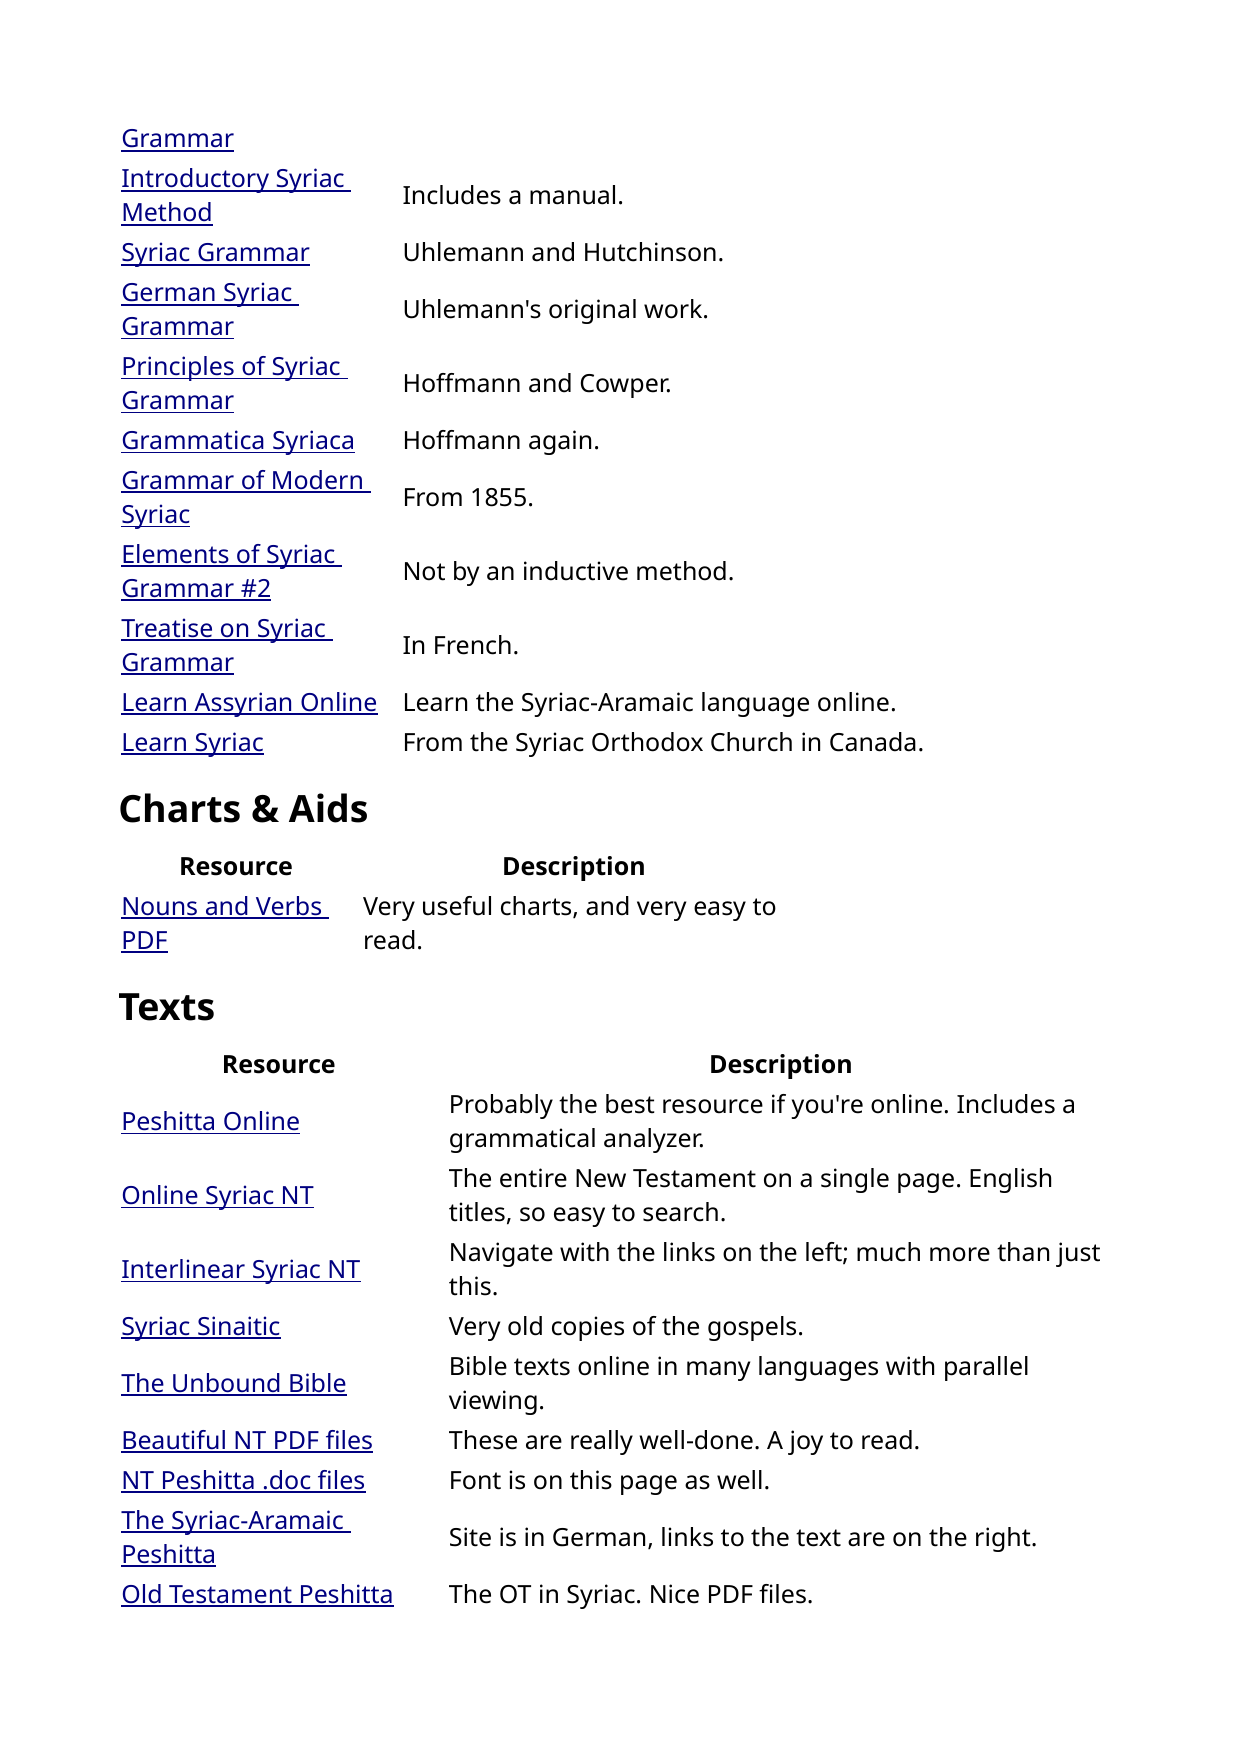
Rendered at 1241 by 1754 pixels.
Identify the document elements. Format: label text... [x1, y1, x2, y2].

table_cell Peshitta Online [118, 1084, 446, 1158]
table_cell Includes a manual. [399, 158, 1122, 232]
subtitle Charts & Aids [118, 782, 1122, 833]
table_cell Learn Syriac [118, 721, 399, 761]
table_header Description [360, 846, 794, 886]
table_cell Syriac Sinaitic [118, 1306, 446, 1346]
table_header Resource [118, 846, 360, 886]
table_cell Not by an inductive method. [399, 534, 1122, 608]
table_cell Uhlemann's original work. [399, 272, 1122, 346]
table_cell Interlinear Syriac NT [118, 1232, 446, 1306]
table_cell Beautiful NT PDF files [118, 1420, 446, 1459]
table_cell Nouns and Verbs PDF [118, 886, 360, 959]
table_cell Probably the best resource if you're online. Includes a grammatical analyzer. [446, 1084, 1122, 1158]
table_cell [399, 118, 1122, 158]
table_cell Online Syriac NT [118, 1158, 446, 1232]
table_cell NT Peshitta .doc files [118, 1460, 446, 1499]
table_cell These are really well-done. A joy to read. [446, 1420, 1122, 1459]
table_cell The entire New Testament on a single page. English titles, so easy to search. [446, 1158, 1122, 1232]
table_cell Grammar [118, 118, 399, 158]
table_cell Navigate with the links on the left; much more than just this. [446, 1232, 1122, 1306]
table_cell The Syriac-Aramaic Peshitta [118, 1499, 446, 1573]
table_cell Uhlemann and Hutchinson. [399, 232, 1122, 272]
subtitle Texts [118, 980, 1122, 1031]
table_cell Syriac Grammar [118, 232, 399, 272]
table_cell Principles of Syriac Grammar [118, 346, 399, 420]
table_cell Learn Assyrian Online [118, 682, 399, 721]
table_cell Very old copies of the gospels. [446, 1306, 1122, 1346]
table_cell Grammar of Modern Syriac [118, 460, 399, 534]
table_cell In French. [399, 608, 1122, 682]
table_cell Site is in German, links to the text are on the right. [446, 1499, 1122, 1573]
table_header Description [446, 1044, 1122, 1084]
table_cell Very useful charts, and very easy to read. [360, 886, 794, 959]
table_cell Learn the Syriac-Aramaic language online. [399, 682, 1122, 721]
table_cell From the Syriac Orthodox Church in Canada. [399, 721, 1122, 761]
table_cell From 1855. [399, 460, 1122, 534]
table_cell Hoffmann and Cowper. [399, 346, 1122, 420]
table_cell The OT in Syriac. Nice PDF files. [446, 1573, 1122, 1613]
table_cell Introductory Syriac Method [118, 158, 399, 232]
table_cell Bible texts online in many languages with parallel viewing. [446, 1346, 1122, 1419]
table_cell Grammatica Syriaca [118, 420, 399, 460]
table_cell Hoffmann again. [399, 420, 1122, 460]
table_cell The Unbound Bible [118, 1346, 446, 1419]
table_header Resource [118, 1044, 446, 1084]
table_cell German Syriac Grammar [118, 272, 399, 346]
table_cell Old Testament Peshitta [118, 1573, 446, 1613]
table_cell Font is on this page as well. [446, 1460, 1122, 1499]
table_cell Treatise on Syriac Grammar [118, 608, 399, 682]
table_cell Elements of Syriac Grammar #2 [118, 534, 399, 608]
